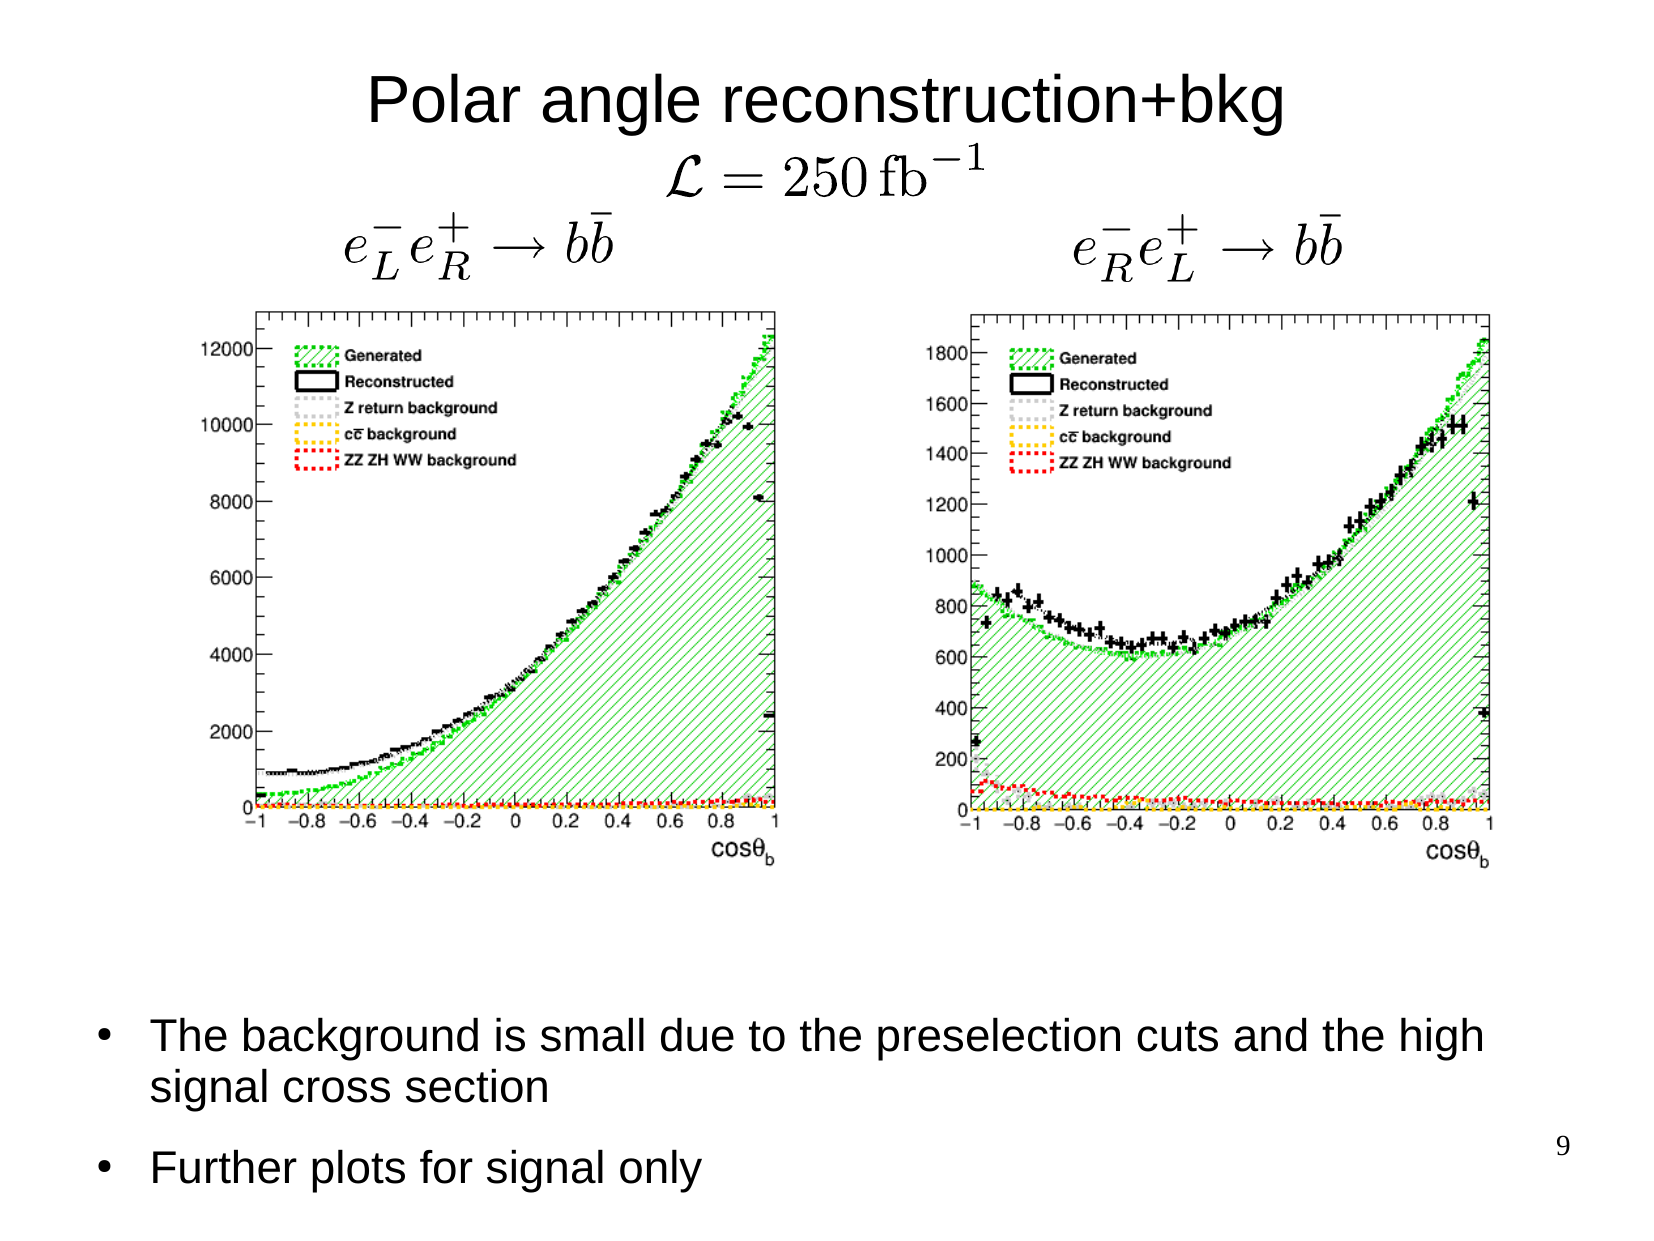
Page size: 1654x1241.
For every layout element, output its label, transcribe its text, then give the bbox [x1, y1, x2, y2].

list The background is small due to the preselection cuts and the high signal cross section Further plots for signal only [78, 1009, 1571, 1221]
picture [916, 288, 1519, 870]
picture [344, 212, 613, 281]
picture [1073, 214, 1342, 282]
text_box [664, 142, 988, 198]
title Polar angle reconstruction+bkg [82, 49, 1571, 151]
picture [201, 285, 804, 868]
